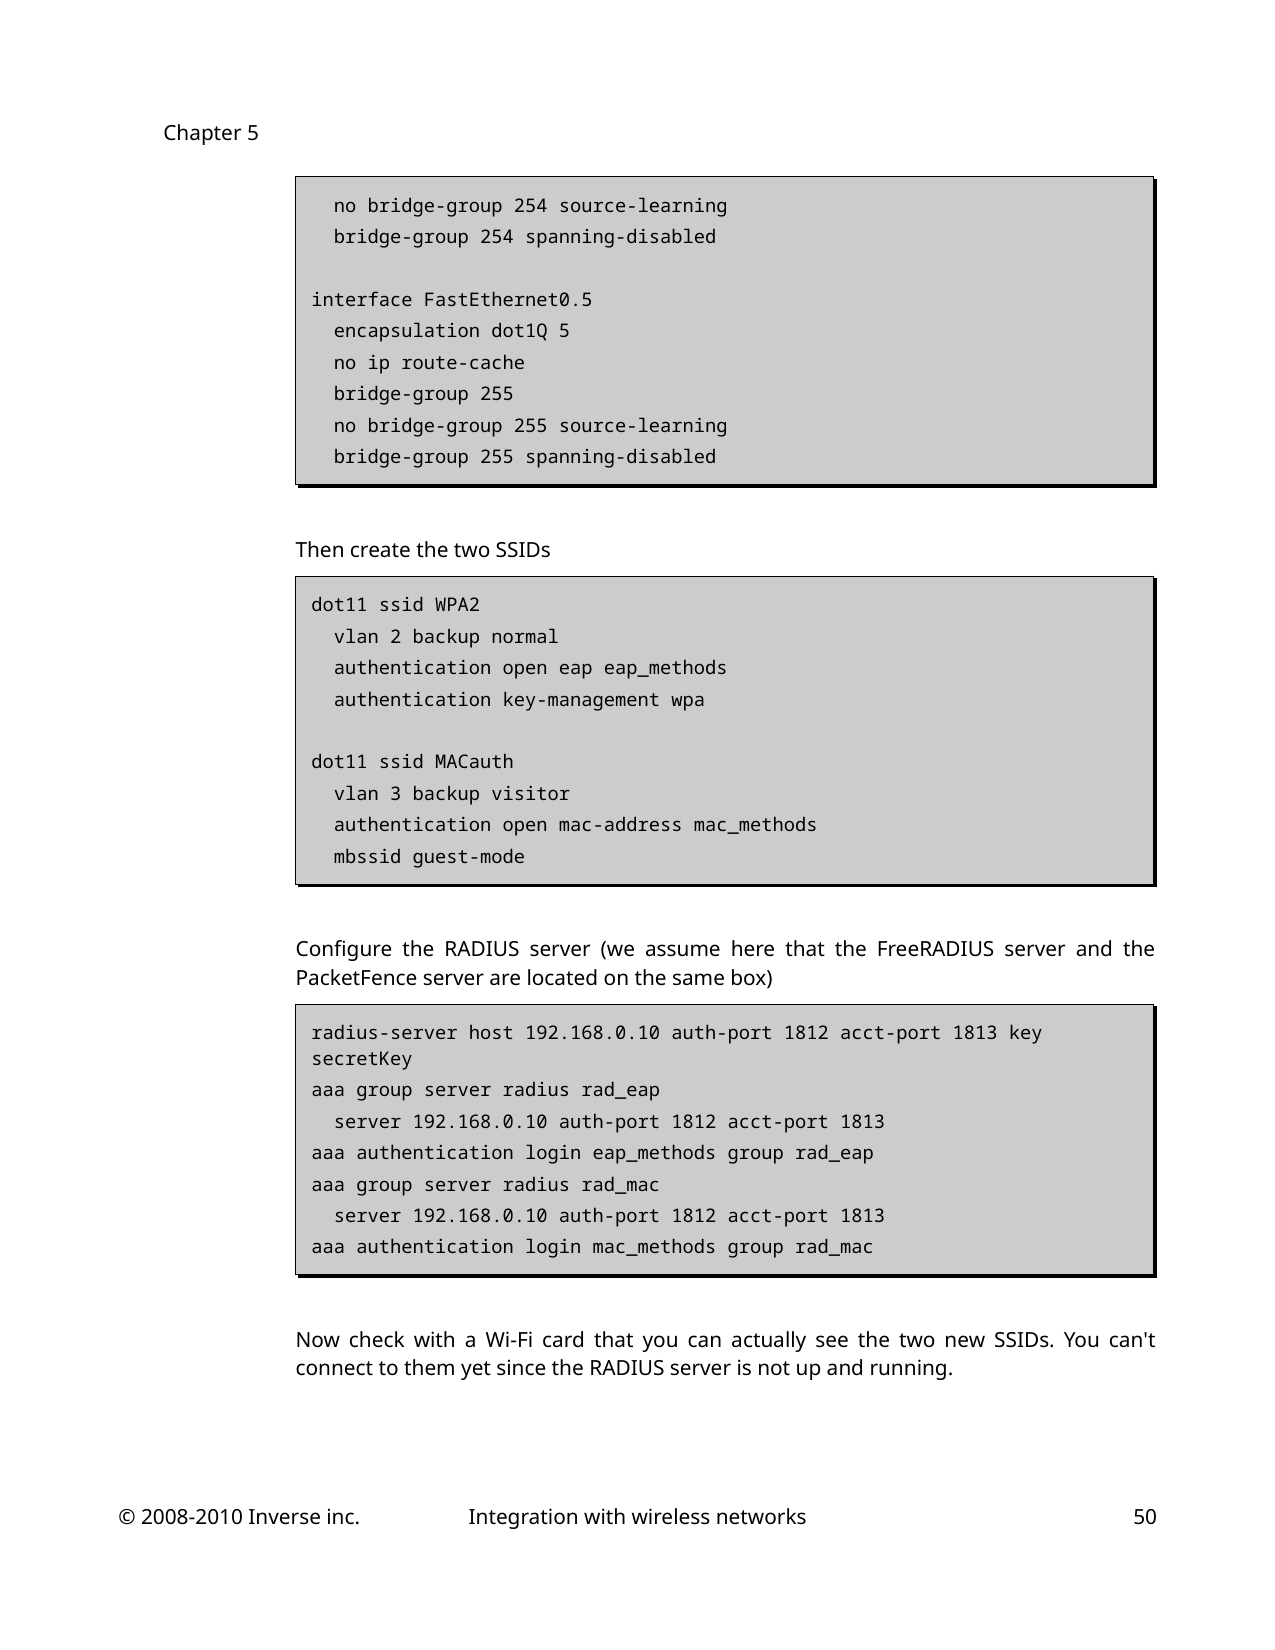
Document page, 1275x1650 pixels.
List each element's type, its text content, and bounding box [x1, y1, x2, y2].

text authentication open eap eap_methods [296, 638, 1153, 670]
text encapsulation dot1Q 5 [296, 302, 1153, 333]
text Now check with a Wi-Fi card that you can actually see the two new SSIDs. You can't connect to them yet since the RADIUS server is not up and running. [295, 1325, 1157, 1382]
text vlan 2 backup normal [296, 607, 1153, 638]
text server 192.168.0.10 auth-port 1812 acct-port 1813 [296, 1186, 1153, 1218]
text aaa group server radius rad_mac [296, 1155, 1153, 1186]
text mbssid guest-mode [296, 827, 1153, 884]
text aaa group server radius rad_eap [296, 1061, 1153, 1092]
text interface FastEthernet0.5 [296, 270, 1153, 302]
text no ip route-cache [296, 333, 1153, 365]
text dot11 ssid MACauth [296, 733, 1153, 764]
text Configure the RADIUS server (we assume here that the FreeRADIUS server and the PacketFence server are located on the same box) [295, 934, 1157, 991]
text no bridge-group 254 source-learning [296, 177, 1153, 207]
text no bridge-group 255 source-learning [296, 396, 1153, 428]
text authentication key-management wpa [296, 670, 1153, 701]
text bridge-group 255 spanning-disabled [296, 428, 1153, 484]
text Then create the two SSIDs [295, 535, 1157, 563]
text dot11 ssid WPA2 [296, 577, 1153, 607]
text aaa authentication login mac_methods group rad_mac [296, 1218, 1153, 1274]
text authentication open mac-address mac_methods [296, 796, 1153, 827]
text server 192.168.0.10 auth-port 1812 acct-port 1813 [296, 1092, 1153, 1123]
text bridge-group 255 [296, 365, 1153, 396]
text aaa authentication login eap_methods group rad_eap [296, 1123, 1153, 1155]
text vlan 3 backup visitor [296, 764, 1153, 796]
text radius-server host 192.168.0.10 auth-port 1812 acct-port 1813 key secretKey [296, 1005, 1153, 1061]
text bridge-group 254 spanning-disabled [296, 207, 1153, 239]
